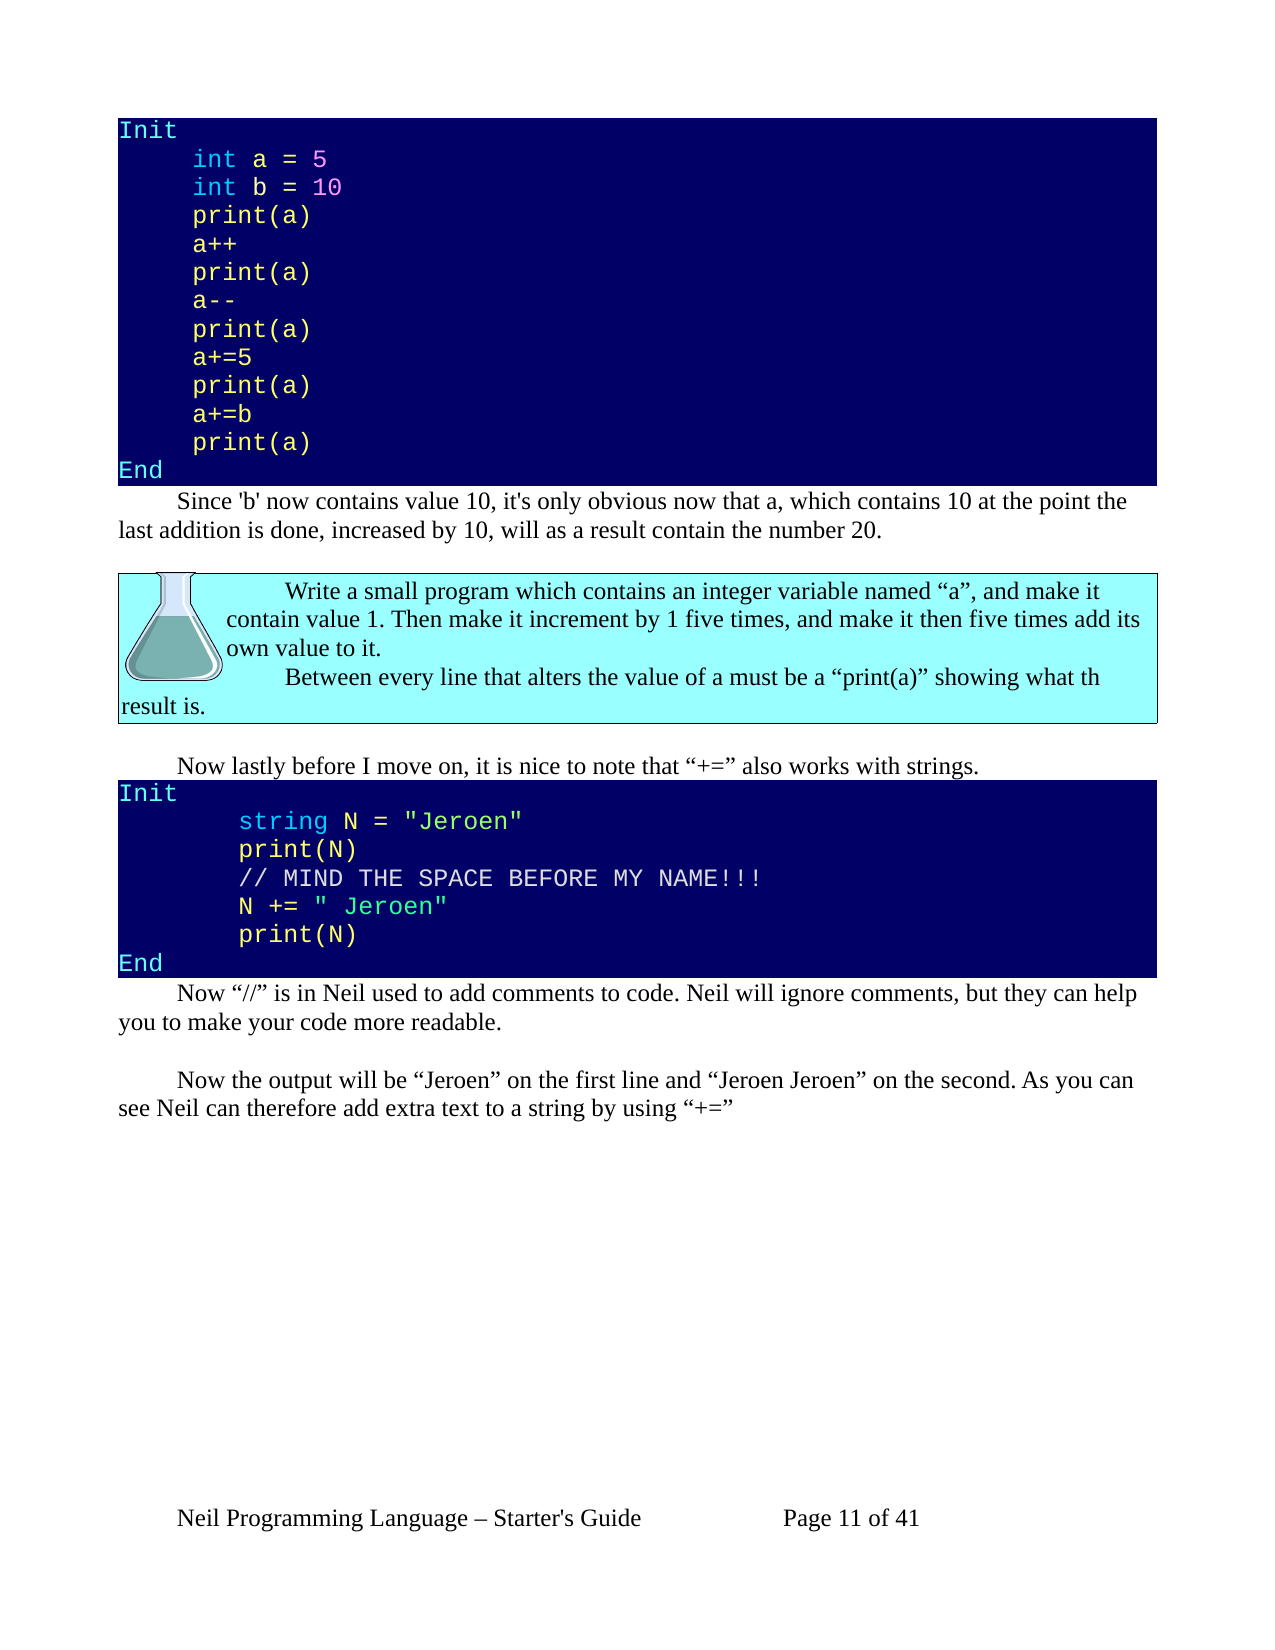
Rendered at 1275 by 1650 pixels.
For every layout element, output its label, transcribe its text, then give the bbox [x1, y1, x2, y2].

text int a = 5 [118, 146, 1157, 175]
text Write a small program which contains an integer variable named “a”, and make it contain value 1. Then make it increment by 1 five times, and make it then five times add its own value to it. [223, 574, 1157, 659]
text print(a) [118, 316, 1157, 345]
text print(a) [118, 203, 1157, 231]
text End [118, 950, 1157, 978]
text a++ [118, 231, 1157, 260]
text print(N) [118, 922, 1157, 950]
text N += " Jeroen" [118, 893, 1157, 922]
text print(N) [118, 837, 1157, 865]
text Since 'b' now contains value 10, it's only obvious now that a, which contains 10 at the point the last addition is done, increased by 10, will as a result contain the number 20. [118, 486, 1157, 544]
text Now “//” is in Neil used to add comments to code. Neil will ignore comments, but they can help you to make your code more readable. [118, 978, 1157, 1036]
text // MIND THE SPACE BEFORE MY NAME!!! [118, 865, 1157, 893]
text string N = "Jeroen" [118, 808, 1157, 837]
text print(a) [118, 373, 1157, 401]
picture [125, 572, 223, 681]
text Init [118, 780, 1157, 808]
text Now the output will be “Jeroen” on the first line and “Jeroen Jeroen” on the second. As you can see Neil can therefore add extra text to a string by using “+=” [118, 1065, 1157, 1122]
text print(a) [118, 260, 1157, 288]
text Now lastly before I move on, it is nice to note that “+=” also works with strings. [118, 751, 1157, 780]
text print(a) [118, 430, 1157, 458]
text a+=5 [118, 345, 1157, 373]
text Between every line that alters the value of a must be a “print(a)” showing what th result is. [119, 659, 1157, 723]
text Init [118, 118, 1157, 146]
text int b = 10 [118, 175, 1157, 203]
text a+=b [118, 401, 1157, 430]
text a-- [118, 288, 1157, 316]
text End [118, 458, 1157, 486]
